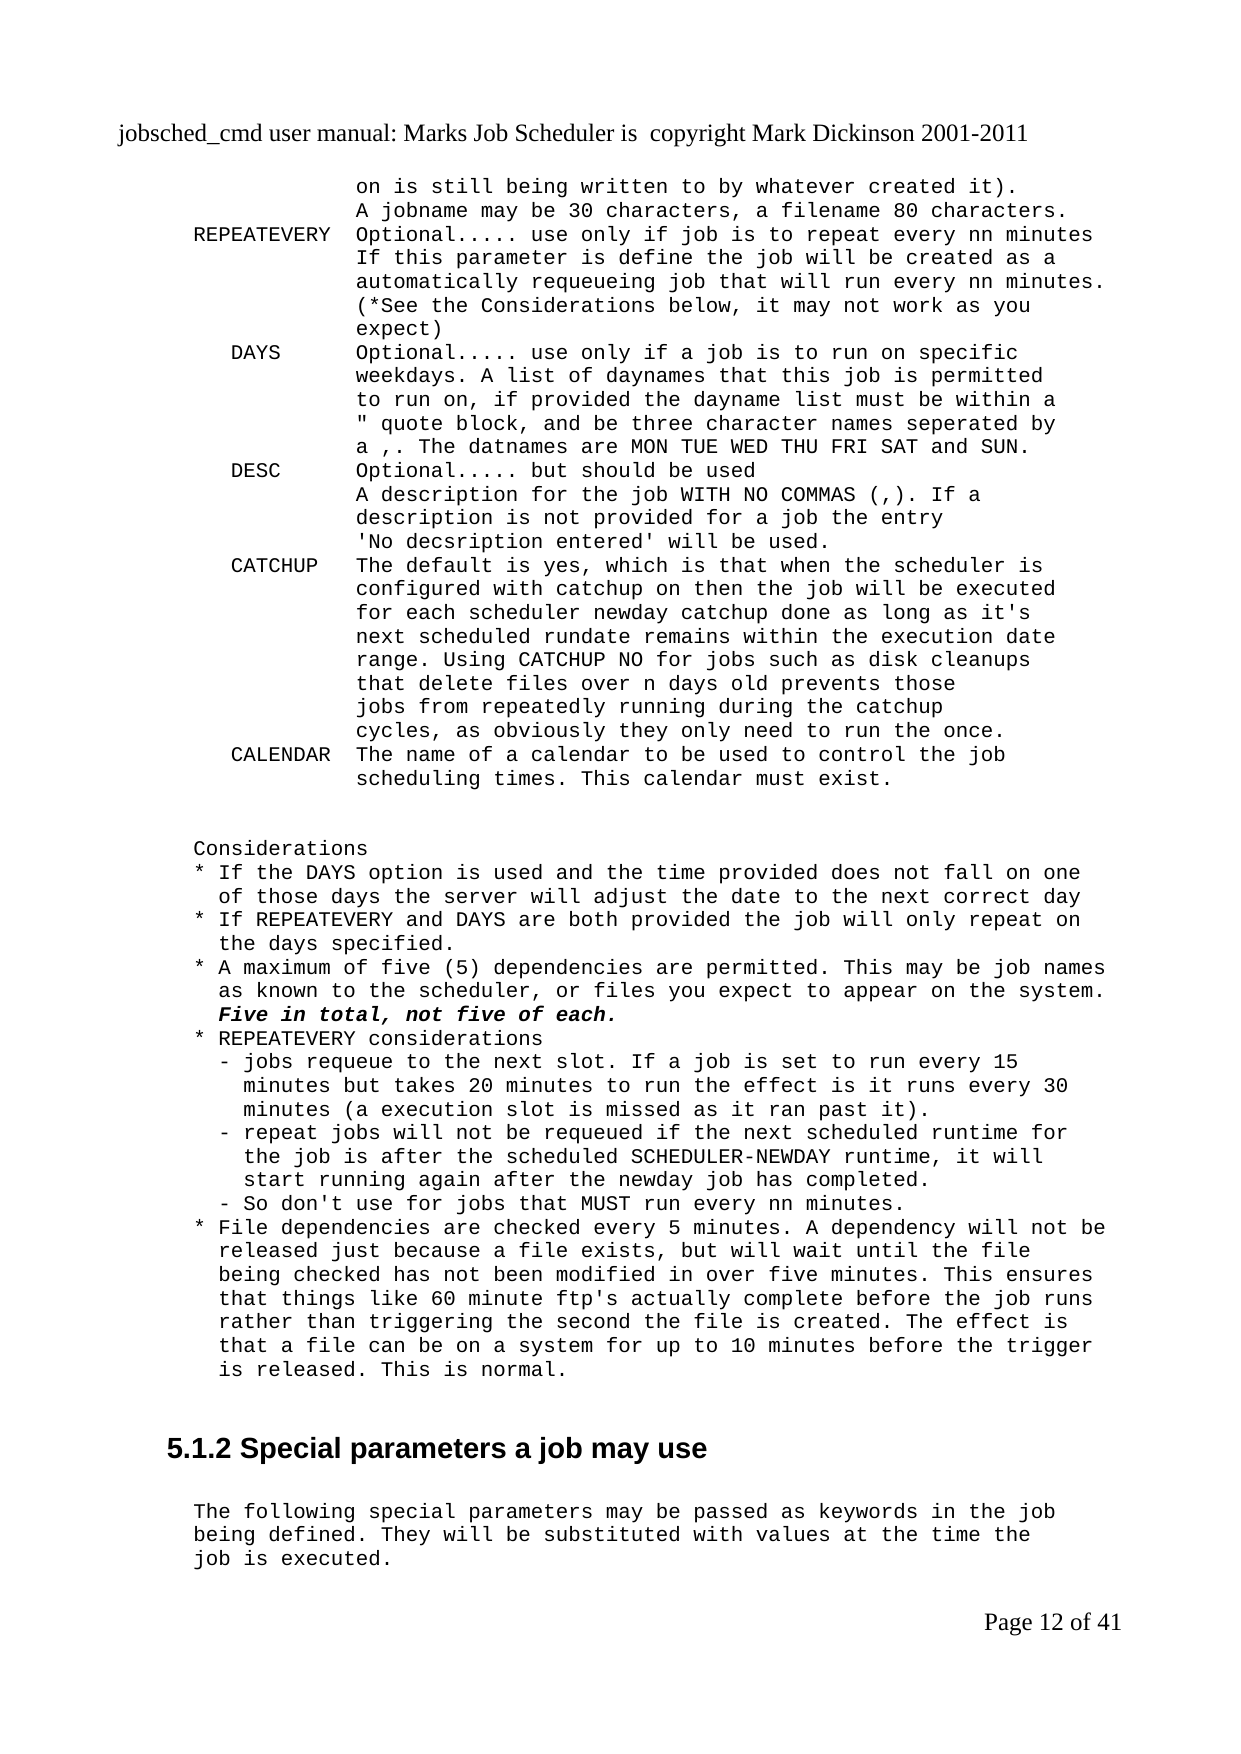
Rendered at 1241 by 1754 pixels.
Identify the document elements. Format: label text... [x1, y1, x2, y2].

text job is executed. [118, 1548, 1122, 1572]
text start running again after the newday job has completed. [118, 1169, 1122, 1193]
text as known to the scheduler, or files you expect to appear on the system. [118, 980, 1122, 1004]
text automatically requeueing job that will run every nn minutes. [118, 271, 1122, 294]
text that things like 60 minute ftp's actually complete before the job runs [118, 1288, 1122, 1311]
text * A maximum of five (5) dependencies are permitted. This may be job names [118, 957, 1122, 980]
text 'No decsription entered' will be used. [118, 531, 1122, 555]
text next scheduled rundate remains within the execution date [118, 626, 1122, 649]
text for each scheduler newday catchup done as long as it's [118, 602, 1122, 626]
text on is still being written to by whatever created it). [118, 176, 1122, 200]
subtitle 5.1.2 Special parameters a job may use [118, 1431, 1122, 1464]
text * If REPEATEVERY and DAYS are both provided the job will only repeat on [118, 909, 1122, 933]
text * REPEATEVERY considerations [118, 1028, 1122, 1051]
text description is not provided for a job the entry [118, 507, 1122, 531]
text minutes but takes 20 minutes to run the effect is it runs every 30 [118, 1075, 1122, 1098]
text of those days the server will adjust the date to the next correct day [118, 886, 1122, 909]
text CALENDAR The name of a calendar to be used to control the job [118, 744, 1122, 767]
text A jobname may be 30 characters, a filename 80 characters. [118, 200, 1122, 224]
text expect) [118, 318, 1122, 342]
text REPEATEVERY Optional..... use only if job is to repeat every nn minutes [118, 224, 1122, 247]
text scheduling times. This calendar must exist. [118, 767, 1122, 791]
text a ,. The datnames are MON TUE WED THU FRI SAT and SUN. [118, 436, 1122, 460]
text the job is after the scheduled SCHEDULER-NEWDAY runtime, it will [118, 1146, 1122, 1169]
text that a file can be on a system for up to 10 minutes before the trigger [118, 1335, 1122, 1359]
text - repeat jobs will not be requeued if the next scheduled runtime for [118, 1122, 1122, 1146]
text released just because a file exists, but will wait until the file [118, 1240, 1122, 1264]
text configured with catchup on then the job will be executed [118, 578, 1122, 602]
text If this parameter is define the job will be created as a [118, 247, 1122, 271]
text weekdays. A list of daynames that this job is permitted [118, 366, 1122, 389]
text is released. This is normal. [118, 1359, 1122, 1382]
text rather than triggering the second the file is created. The effect is [118, 1311, 1122, 1335]
text to run on, if provided the dayname list must be within a [118, 389, 1122, 413]
text The following special parameters may be passed as keywords in the job [118, 1501, 1122, 1524]
text Considerations [118, 838, 1122, 862]
text that delete files over n days old prevents those [118, 673, 1122, 697]
text Five in total, not five of each. [118, 1004, 1122, 1028]
text * File dependencies are checked every 5 minutes. A dependency will not be [118, 1217, 1122, 1240]
text - So don't use for jobs that MUST run every nn minutes. [118, 1193, 1122, 1217]
text CATCHUP The default is yes, which is that when the scheduler is [118, 555, 1122, 578]
text * If the DAYS option is used and the time provided does not fall on one [118, 862, 1122, 886]
text cycles, as obviously they only need to run the once. [118, 720, 1122, 744]
text range. Using CATCHUP NO for jobs such as disk cleanups [118, 649, 1122, 673]
text being checked has not been modified in over five minutes. This ensures [118, 1264, 1122, 1288]
text jobs from repeatedly running during the catchup [118, 697, 1122, 720]
text " quote block, and be three character names seperated by [118, 413, 1122, 436]
text DAYS Optional..... use only if a job is to run on specific [118, 342, 1122, 366]
text the days specified. [118, 933, 1122, 957]
text - jobs requeue to the next slot. If a job is set to run every 15 [118, 1051, 1122, 1075]
text (*See the Considerations below, it may not work as you [118, 294, 1122, 318]
text minutes (a execution slot is missed as it ran past it). [118, 1098, 1122, 1122]
text A description for the job WITH NO COMMAS (,). If a [118, 484, 1122, 507]
text DESC Optional..... but should be used [118, 460, 1122, 484]
text being defined. They will be substituted with values at the time the [118, 1524, 1122, 1548]
